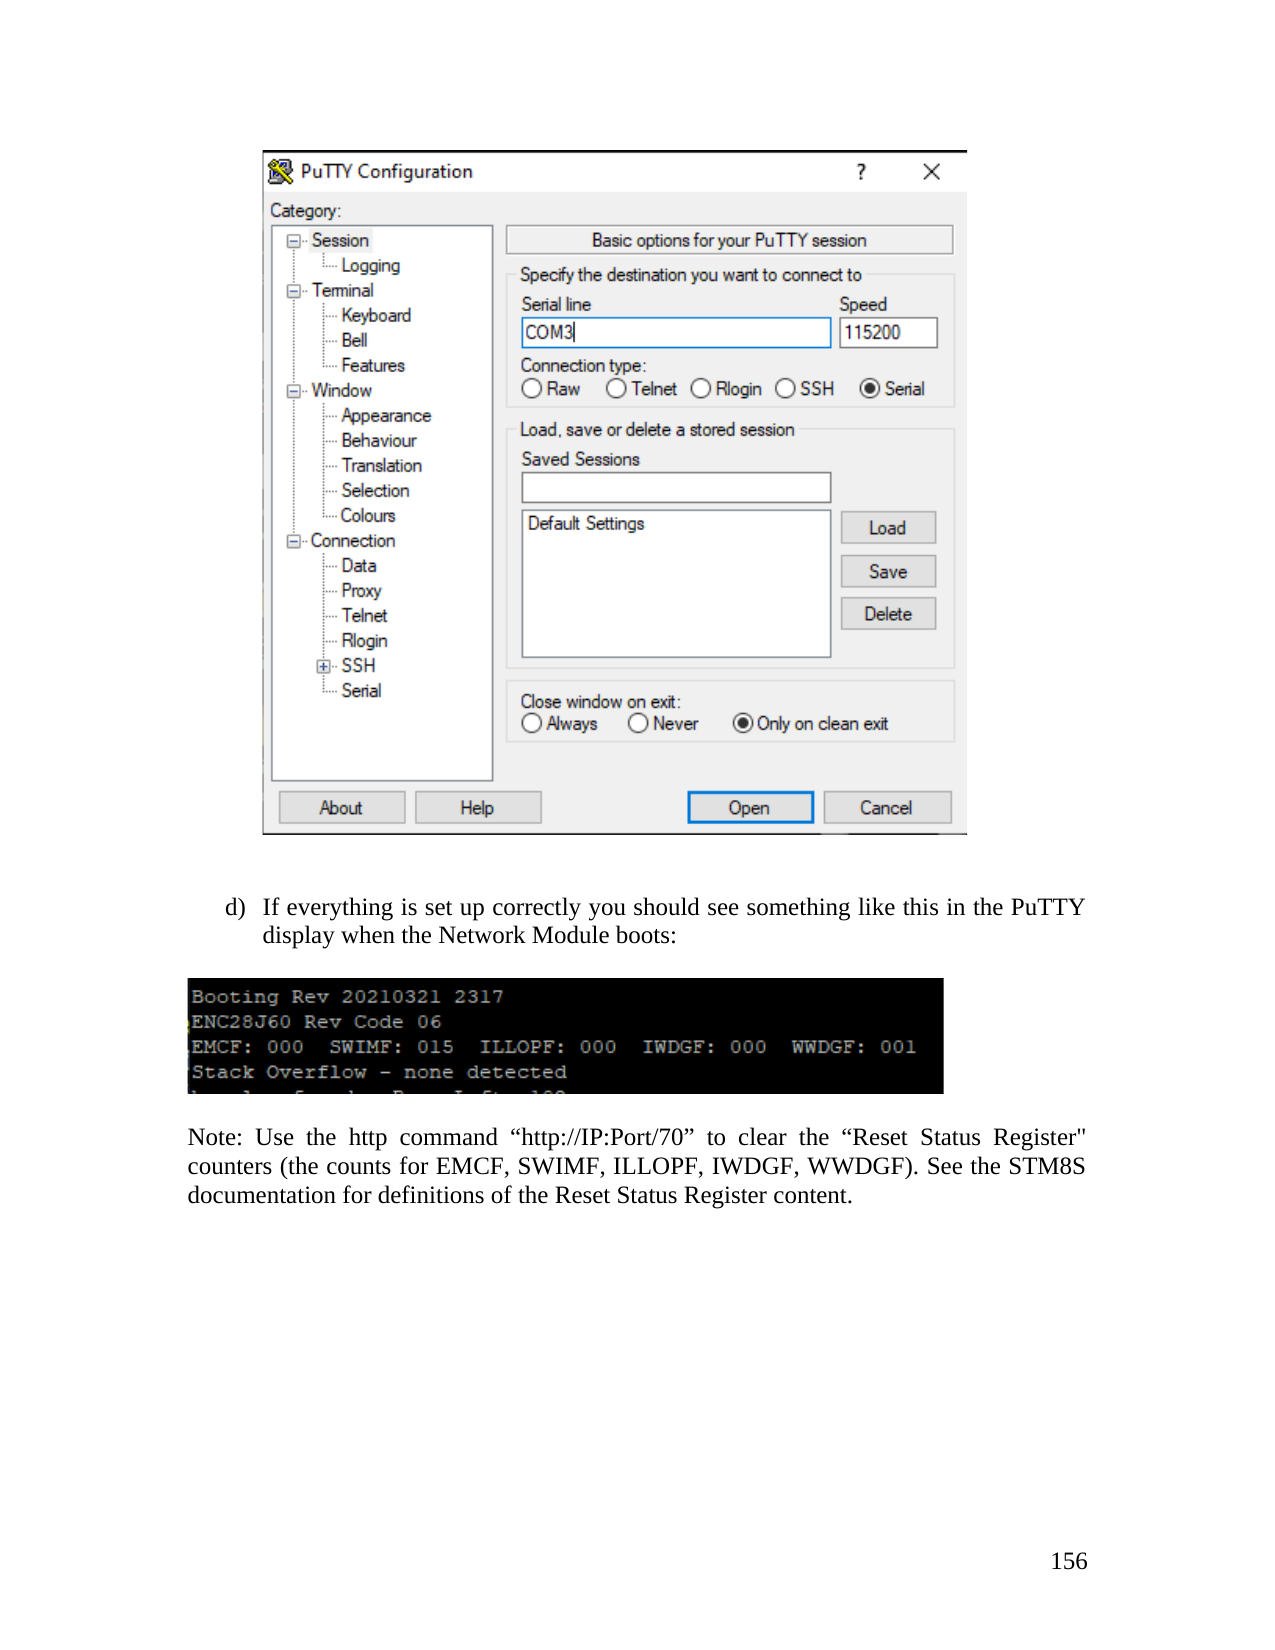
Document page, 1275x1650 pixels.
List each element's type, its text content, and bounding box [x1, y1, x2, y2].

list If everything is set up correctly you should see something like this in the PuTTY display when the Network Module boots: [225, 892, 1087, 949]
text Note: Use the http command “http://IP:Port/70” to clear the “Reset Status Register" counters (the counts for EMCF, SWIMF, ILLOPF, IWDGF, WWDGF). See the STM8S documentation for definitions of the Reset Status Register content. [187, 1122, 1087, 1209]
picture [262, 150, 968, 835]
picture [187, 978, 944, 1094]
